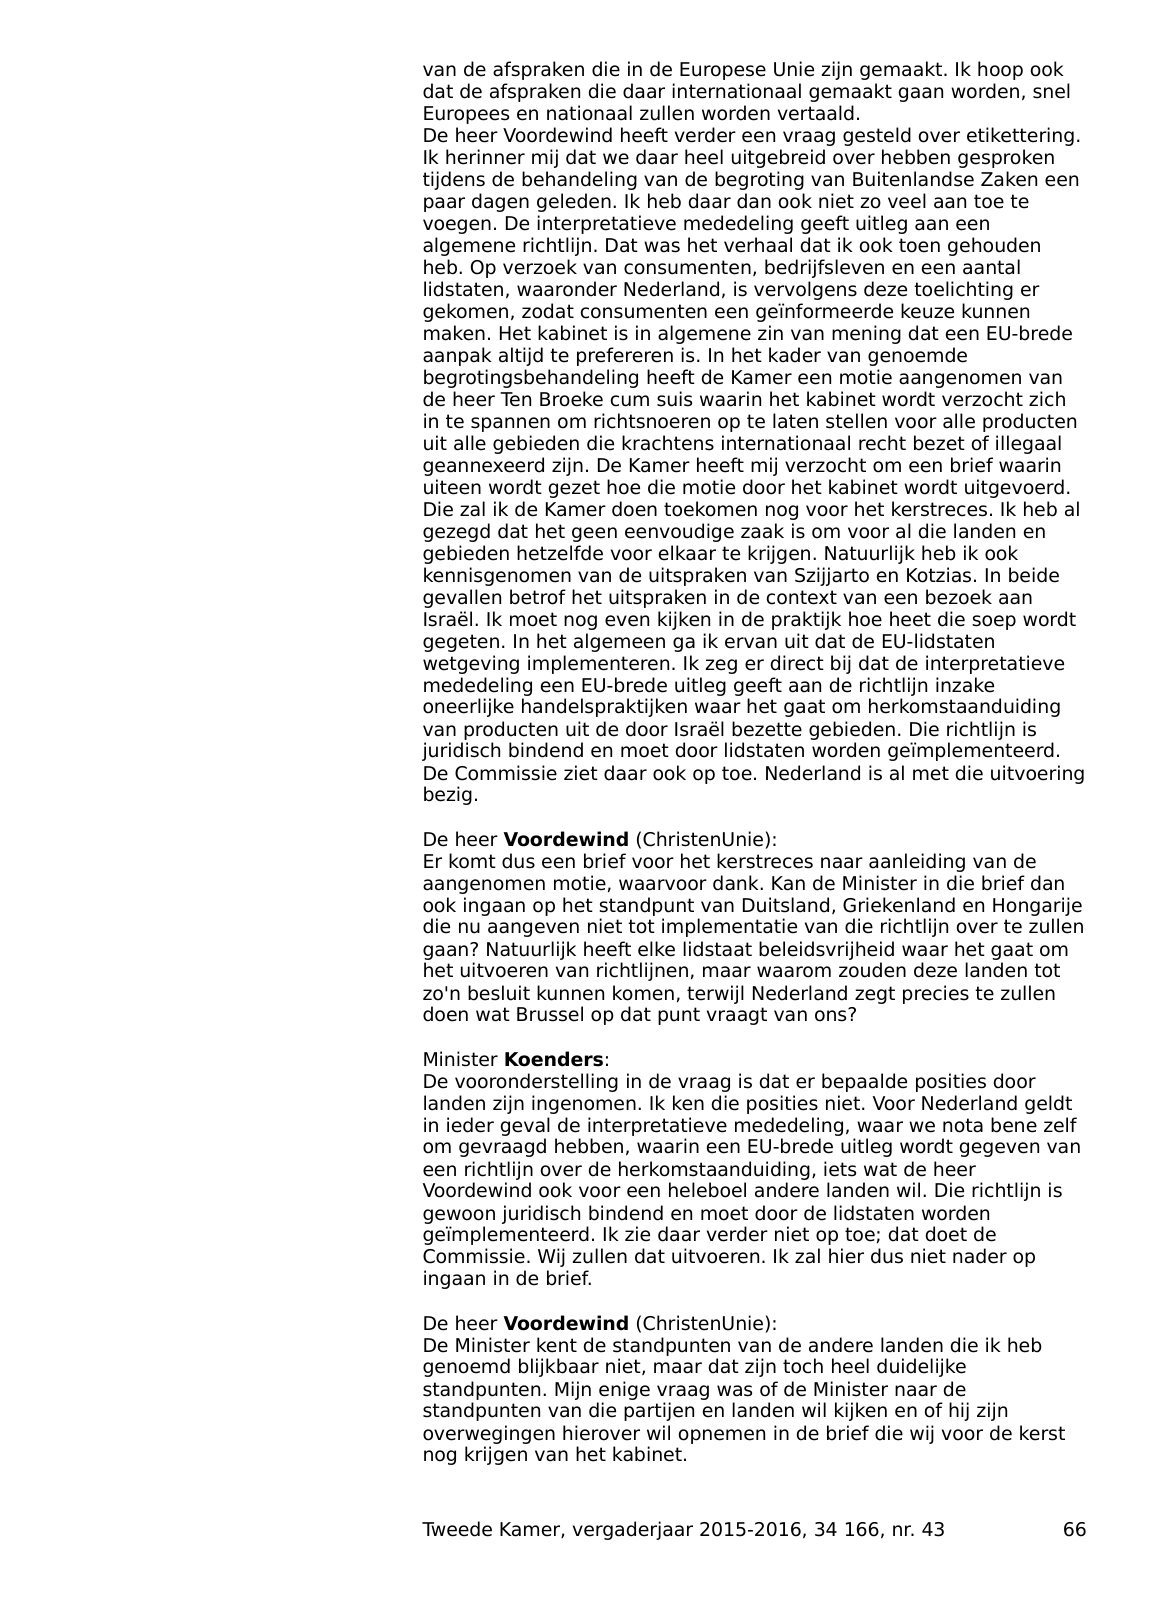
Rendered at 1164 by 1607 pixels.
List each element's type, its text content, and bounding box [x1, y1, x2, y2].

text De heer Voordewind heeft verder een vraag gesteld over etikettering. Ik herinner mij dat we daar heel uitgebreid over hebben gesproken tijdens de behandeling van de begroting van Buitenlandse Zaken een paar dagen geleden. Ik heb daar dan ook niet zo veel aan toe te voegen. De interpretatieve mededeling geeft uitleg aan een algemene richtlijn. Dat was het verhaal dat ik ook toen gehouden heb. Op verzoek van consumenten, bedrijfsleven en een aantal lidstaten, waaronder Nederland, is vervolgens deze toelichting er gekomen, zodat consumenten een geïnformeerde keuze kunnen maken. Het kabinet is in algemene zin van mening dat een EU-brede aanpak altijd te prefereren is. In het kader van genoemde begrotingsbehandeling heeft de Kamer een motie aangenomen van de heer Ten Broeke cum suis waarin het kabinet wordt verzocht zich in te spannen om richtsnoeren op te laten stellen voor alle producten uit alle gebieden die krachtens internationaal recht bezet of illegaal geannexeerd zijn. De Kamer heeft mij verzocht om een brief waarin uiteen wordt gezet hoe die motie door het kabinet wordt uitgevoerd. Die zal ik de Kamer doen toekomen nog voor het kerstreces. Ik heb al gezegd dat het geen eenvoudige zaak is om voor al die landen en gebieden hetzelfde voor elkaar te krijgen. Natuurlijk heb ik ook kennisgenomen van de uitspraken van Szijjarto en Kotzias. In beide gevallen betrof het uitspraken in de context van een bezoek aan Israël. Ik moet nog even kijken in de praktijk hoe heet die soep wordt gegeten. In het algemeen ga ik ervan uit dat de EU-lidstaten wetgeving implementeren. Ik zeg er direct bij dat de interpretatieve mededeling een EU-brede uitleg geeft aan de richtlijn inzake oneerlijke handelspraktijken waar het gaat om herkomstaanduiding van producten uit de door Israël bezette gebieden. Die richtlijn is juridisch bindend en moet door lidstaten worden geïmplementeerd. De Commissie ziet daar ook op toe. Nederland is al met die uitvoering bezig. [422, 125, 1087, 806]
text Minister Koenders: [422, 1048, 1087, 1071]
text De heer Voordewind (ChristenUnie): [422, 828, 1087, 851]
text Er komt dus een brief voor het kerstreces naar aanleiding van de aangenomen motie, waarvoor dank. Kan de Minister in die brief dan ook ingaan op het standpunt van Duitsland, Griekenland en Hongarije die nu aangeven niet tot implementatie van die richtlijn over te zullen gaan? Natuurlijk heeft elke lidstaat beleidsvrijheid waar het gaat om het uitvoeren van richtlijnen, maar waarom zouden deze landen tot zo'n besluit kunnen komen, terwijl Nederland zegt precies te zullen doen wat Brussel op dat punt vraagt van ons? [422, 851, 1087, 1026]
text van de afspraken die in de Europese Unie zijn gemaakt. Ik hoop ook dat de afspraken die daar internationaal gemaakt gaan worden, snel Europees en nationaal zullen worden vertaald. [422, 59, 1087, 125]
text De heer Voordewind (ChristenUnie): [422, 1312, 1087, 1334]
text De Minister kent de standpunten van de andere landen die ik heb genoemd blijkbaar niet, maar dat zijn toch heel duidelijke standpunten. Mijn enige vraag was of de Minister naar de standpunten van die partijen en landen wil kijken en of hij zijn overwegingen hierover wil opnemen in de brief die wij voor de kerst nog krijgen van het kabinet. [422, 1334, 1087, 1466]
text De vooronderstelling in de vraag is dat er bepaalde posities door landen zijn ingenomen. Ik ken die posities niet. Voor Nederland geldt in ieder geval de interpretatieve mededeling, waar we nota bene zelf om gevraagd hebben, waarin een EU-brede uitleg wordt gegeven van een richtlijn over de herkomstaanduiding, iets wat de heer Voordewind ook voor een heleboel andere landen wil. Die richtlijn is gewoon juridisch bindend en moet door de lidstaten worden geïmplementeerd. Ik zie daar verder niet op toe; dat doet de Commissie. Wij zullen dat uitvoeren. Ik zal hier dus niet nader op ingaan in de brief. [422, 1071, 1087, 1290]
